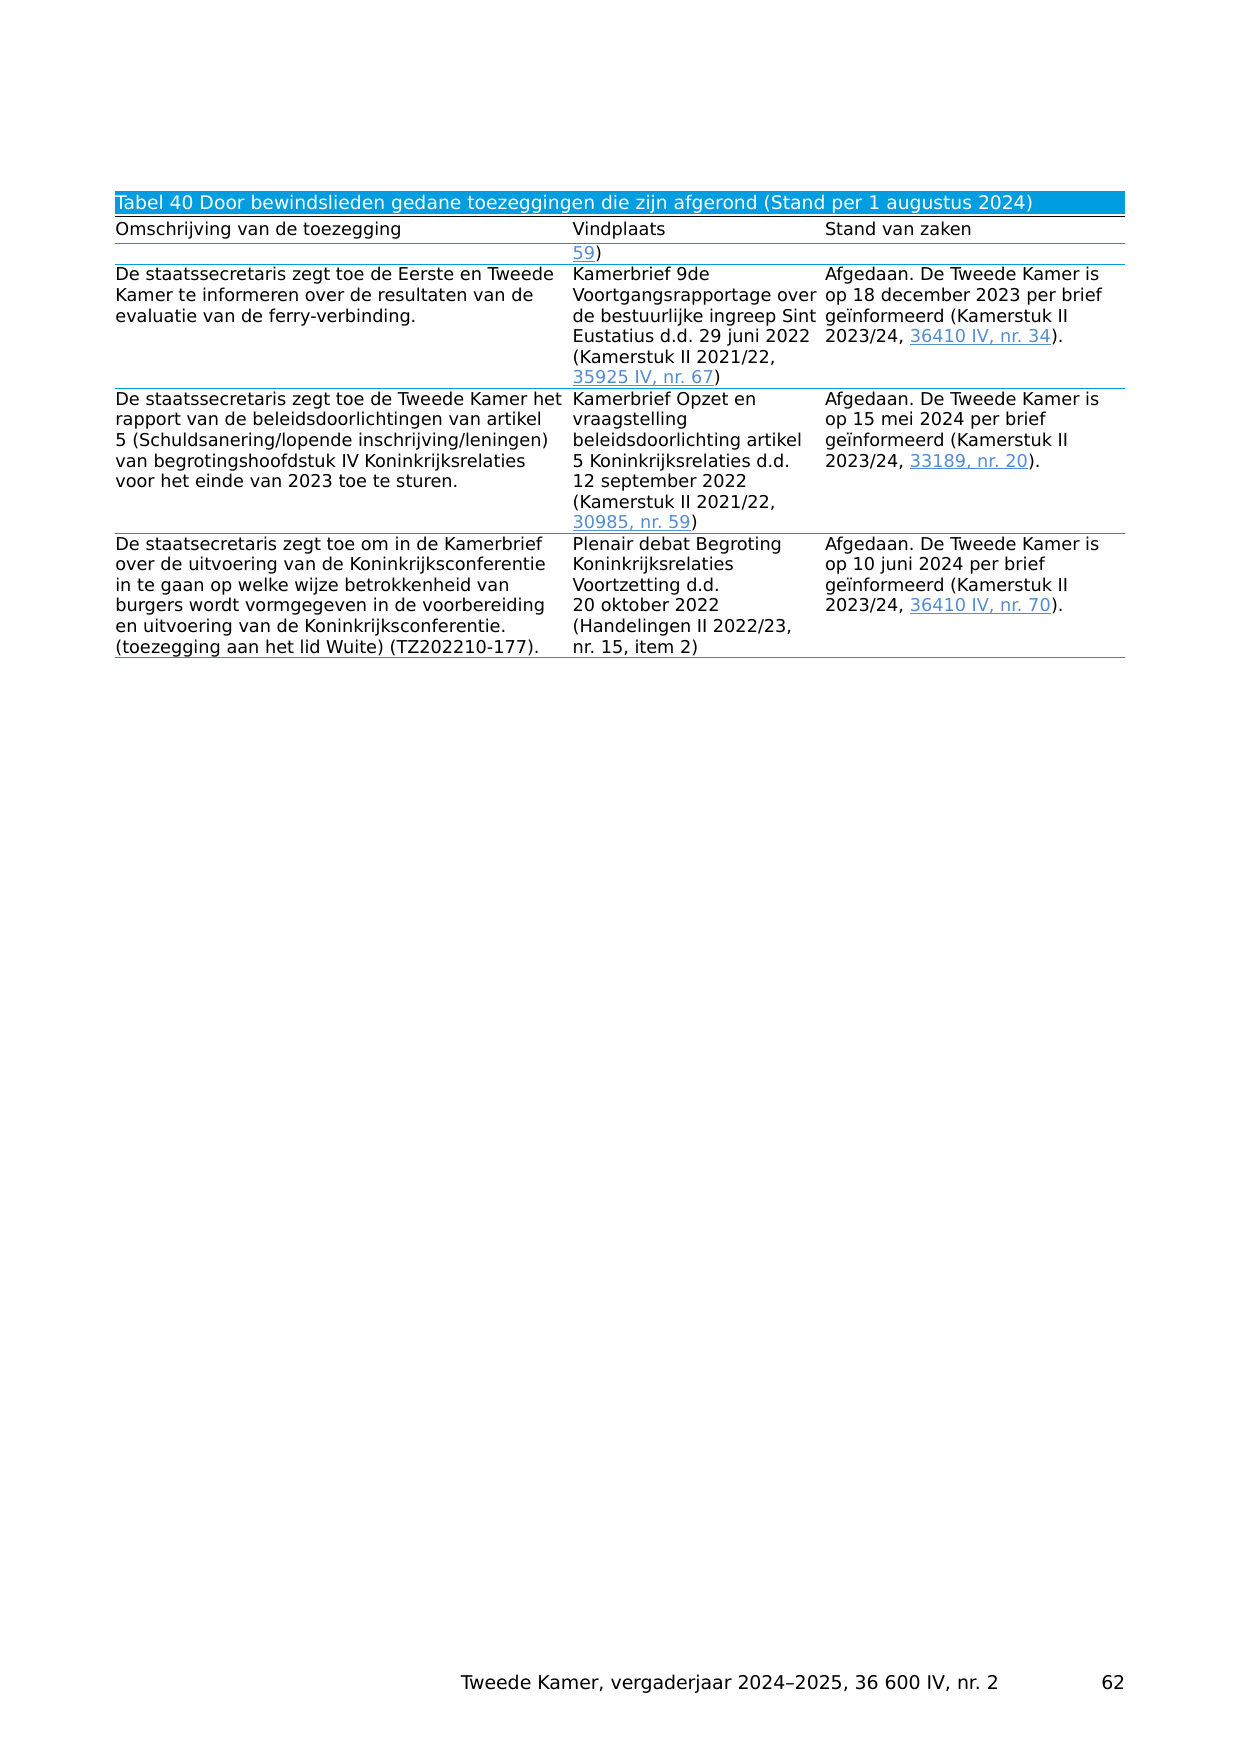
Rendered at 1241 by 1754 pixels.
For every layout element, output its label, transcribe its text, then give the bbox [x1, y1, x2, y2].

table_cell De staatssecretaris zegt toe de Eerste en Tweede Kamer te informeren over de resultaten van de evaluatie van de ferry-verbinding. [115, 265, 569, 388]
table_cell Plenair debat Begroting Koninkrijksrelaties Voortzetting d.d. 20 oktober 2022 (Handelingen II 2022/23, nr. 15, item 2) [570, 534, 822, 657]
table_cell Afgedaan. De Tweede Kamer is op 15 mei 2024 per brief geïnformeerd (Kamerstuk II 2023/24, 33189, nr. 20). [822, 389, 1125, 533]
table_cell Afgedaan. De Tweede Kamer is op 18 december 2023 per brief geïnformeerd (Kamerstuk II 2023/24, 36410 IV, nr. 34). [822, 265, 1125, 388]
table_cell 59) [570, 244, 822, 264]
table_cell Omschrijving van de toezegging [115, 217, 569, 243]
table_cell [822, 244, 1125, 264]
table_cell Vindplaats [570, 217, 822, 243]
table_cell [115, 244, 569, 264]
table_cell De staatsecretaris zegt toe om in de Kamerbrief over de uitvoering van de Koninkrijksconferentie in te gaan op welke wijze betrokkenheid van burgers wordt vormgegeven in de voorbereiding en uitvoering van de Koninkrijksconferentie. (toezegging aan het lid Wuite) (TZ202210-177). [115, 534, 569, 657]
table_cell De staatssecretaris zegt toe de Tweede Kamer het rapport van de beleidsdoorlichtingen van artikel 5 (Schuldsanering/lopende inschrijving/leningen) van begrotingshoofdstuk IV Koninkrijksrelaties voor het einde van 2023 toe te sturen. [115, 389, 569, 533]
table_cell Afgedaan. De Tweede Kamer is op 10 juni 2024 per brief geïnformeerd (Kamerstuk II 2023/24, 36410 IV, nr. 70). [822, 534, 1125, 657]
table_cell Kamerbrief Opzet en vraagstelling beleidsdoorlichting artikel 5 Koninkrijksrelaties d.d. 12 september 2022 (Kamerstuk II 2021/22, 30985, nr. 59) [570, 389, 822, 533]
table_cell Stand van zaken [822, 217, 1125, 243]
table_cell Kamerbrief 9de Voortgangsrapportage over de bestuurlijke ingreep Sint Eustatius d.d. 29 juni 2022 (Kamerstuk II 2021/22, 35925 IV, nr. 67) [570, 265, 822, 388]
